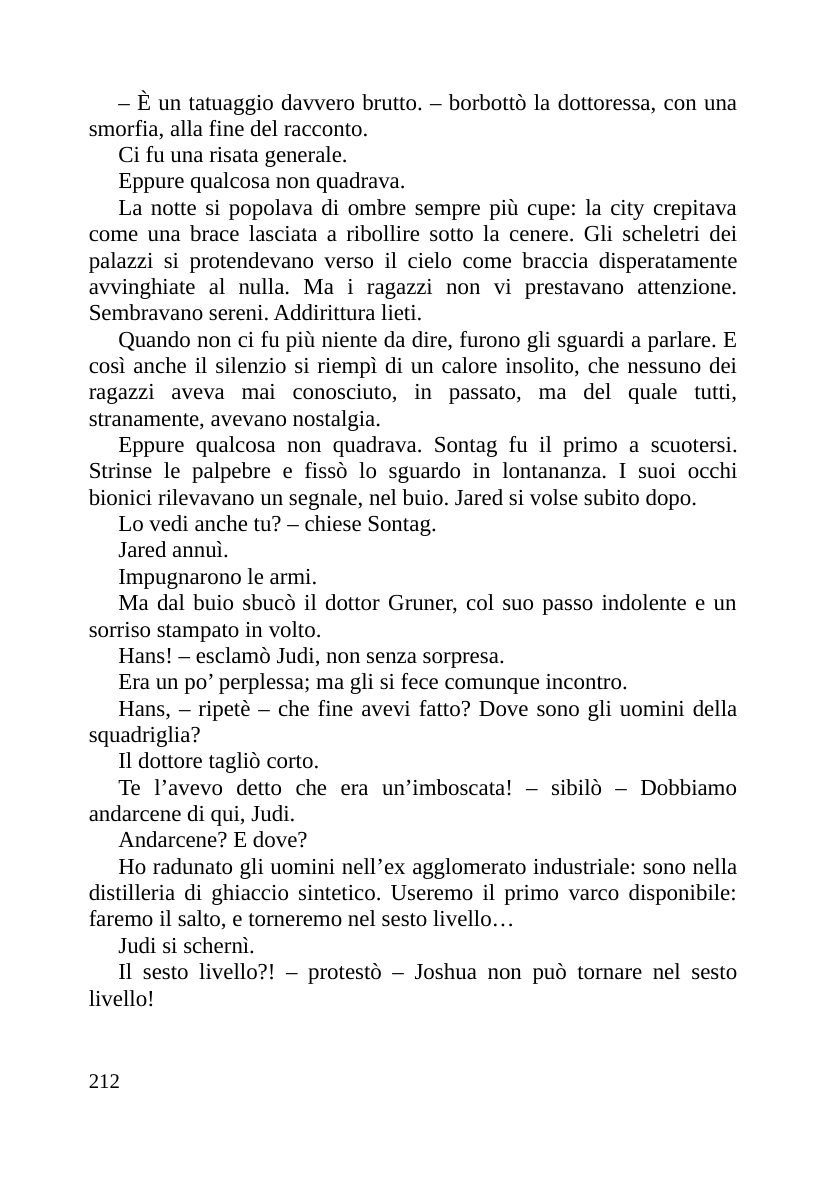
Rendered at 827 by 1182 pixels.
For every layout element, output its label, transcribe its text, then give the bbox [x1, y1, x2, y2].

text Hans, – ripetè – che fine avevi fatto? Dove sono gli uomini della squadriglia? [88, 695, 738, 747]
text – È un tatuaggio davvero brutto. – borbottò la dottoressa, con una smorfia, alla fine del racconto. [88, 88, 738, 141]
text Quando non ci fu più niente da dire, furono gli sguardi a parlare. E così anche il silenzio si riempì di un calore insolito, che nessuno dei ragazzi aveva mai conosciuto, in passato, ma del quale tutti, stranamente, avevano nostalgia. [88, 326, 738, 431]
text Jared annuì. [88, 537, 738, 563]
text Eppure qualcosa non quadrava. Sontag fu il primo a scuotersi. Strinse le palpebre e fissò lo sguardo in lontananza. I suoi occhi bionici rilevavano un segnale, nel buio. Jared si volse subito dopo. [88, 431, 738, 510]
text Eppure qualcosa non quadrava. [88, 168, 738, 194]
text Hans! – esclamò Judi, non senza sorpresa. [88, 642, 738, 668]
text Ho radunato gli uomini nell’ex agglomerato industriale: sono nella distilleria di ghiaccio sintetico. Useremo il primo varco disponibile: faremo il salto, e torneremo nel sesto livello… [88, 853, 738, 932]
text Judi si schernì. [88, 932, 738, 958]
text Andarcene? E dove? [88, 826, 738, 853]
text Ma dal buio sbucò il dottor Gruner, col suo passo indolente e un sorriso stampato in volto. [88, 589, 738, 642]
text Il sesto livello?! – protestò – Joshua non può tornare nel sesto livello! [88, 958, 738, 1011]
text Ci fu una risata generale. [88, 141, 738, 168]
text Lo vedi anche tu? – chiese Sontag. [88, 510, 738, 537]
text Impugnarono le armi. [88, 563, 738, 589]
text Era un po’ perplessa; ma gli si fece comunque incontro. [88, 668, 738, 695]
text La notte si popolava di ombre sempre più cupe: la city crepitava come una brace lasciata a ribollire sotto la cenere. Gli scheletri dei palazzi si protendevano verso il cielo come braccia disperatamente avvinghiate al nulla. Ma i ragazzi non vi prestavano attenzione. Sembravano sereni. Addirittura lieti. [88, 194, 738, 326]
text Te l’avevo detto che era un’imboscata! – sibilò – Dobbiamo andarcene di qui, Judi. [88, 774, 738, 826]
text Il dottore tagliò corto. [88, 747, 738, 774]
